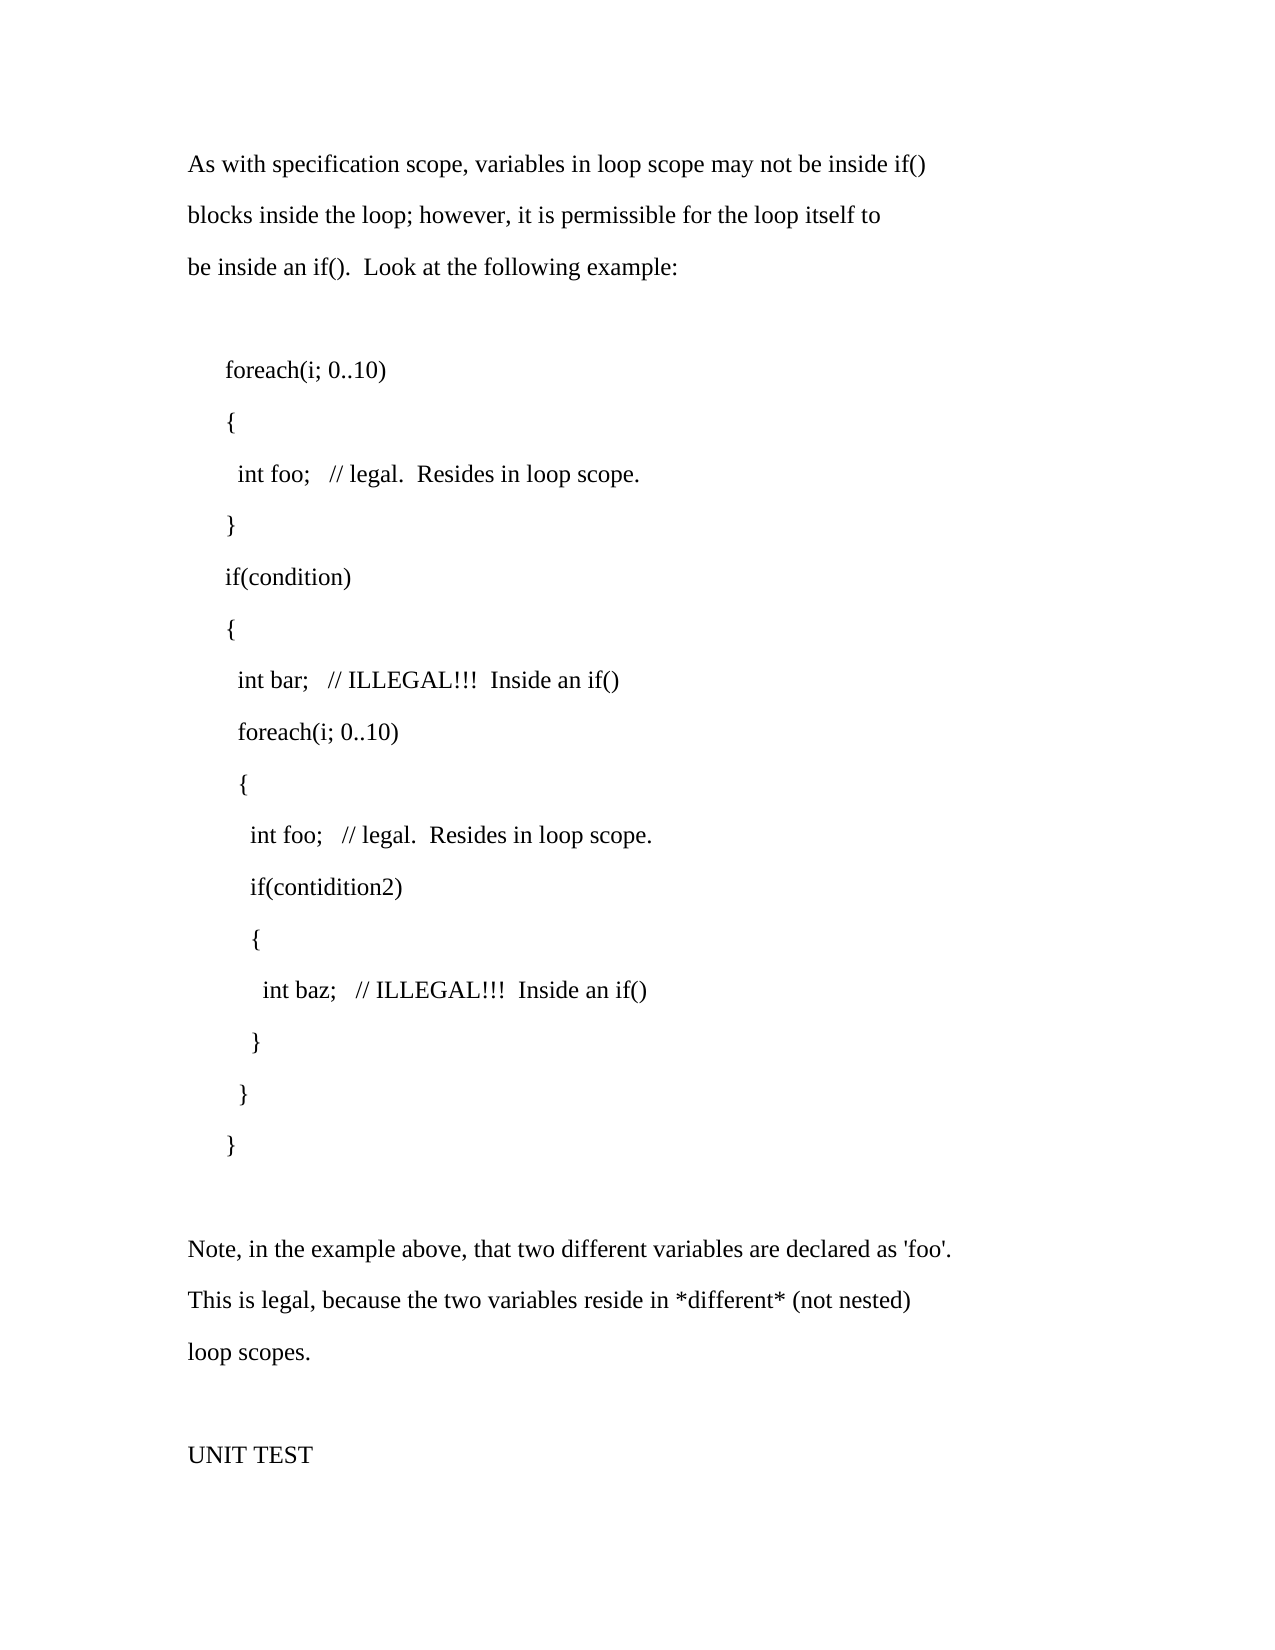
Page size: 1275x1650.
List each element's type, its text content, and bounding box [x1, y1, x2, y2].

text } [187, 1028, 1087, 1056]
text be inside an if(). Look at the following example: [187, 253, 1087, 281]
text { [187, 770, 1087, 798]
text if(contidition2) [187, 873, 1087, 901]
text { [187, 925, 1087, 953]
text loop scopes. [187, 1338, 1087, 1366]
text if(condition) [187, 563, 1087, 591]
text UNIT TEST [187, 1442, 1087, 1469]
text int bar; // ILLEGAL!!! Inside an if() [187, 667, 1087, 694]
text This is legal, because the two variables reside in *different* (not nested) [187, 1287, 1087, 1314]
text foreach(i; 0..10) [187, 357, 1087, 384]
text int foo; // legal. Resides in loop scope. [187, 822, 1087, 849]
text As with specification scope, variables in loop scope may not be inside if() [187, 150, 1087, 178]
text { [187, 408, 1087, 436]
text } [187, 1080, 1087, 1108]
text { [187, 615, 1087, 643]
text int baz; // ILLEGAL!!! Inside an if() [187, 977, 1087, 1004]
text Note, in the example above, that two different variables are declared as 'foo'. [187, 1235, 1087, 1263]
text } [187, 512, 1087, 539]
text foreach(i; 0..10) [187, 718, 1087, 746]
text blocks inside the loop; however, it is permissible for the loop itself to [187, 202, 1087, 229]
text } [187, 1132, 1087, 1159]
text int foo; // legal. Resides in loop scope. [187, 460, 1087, 488]
